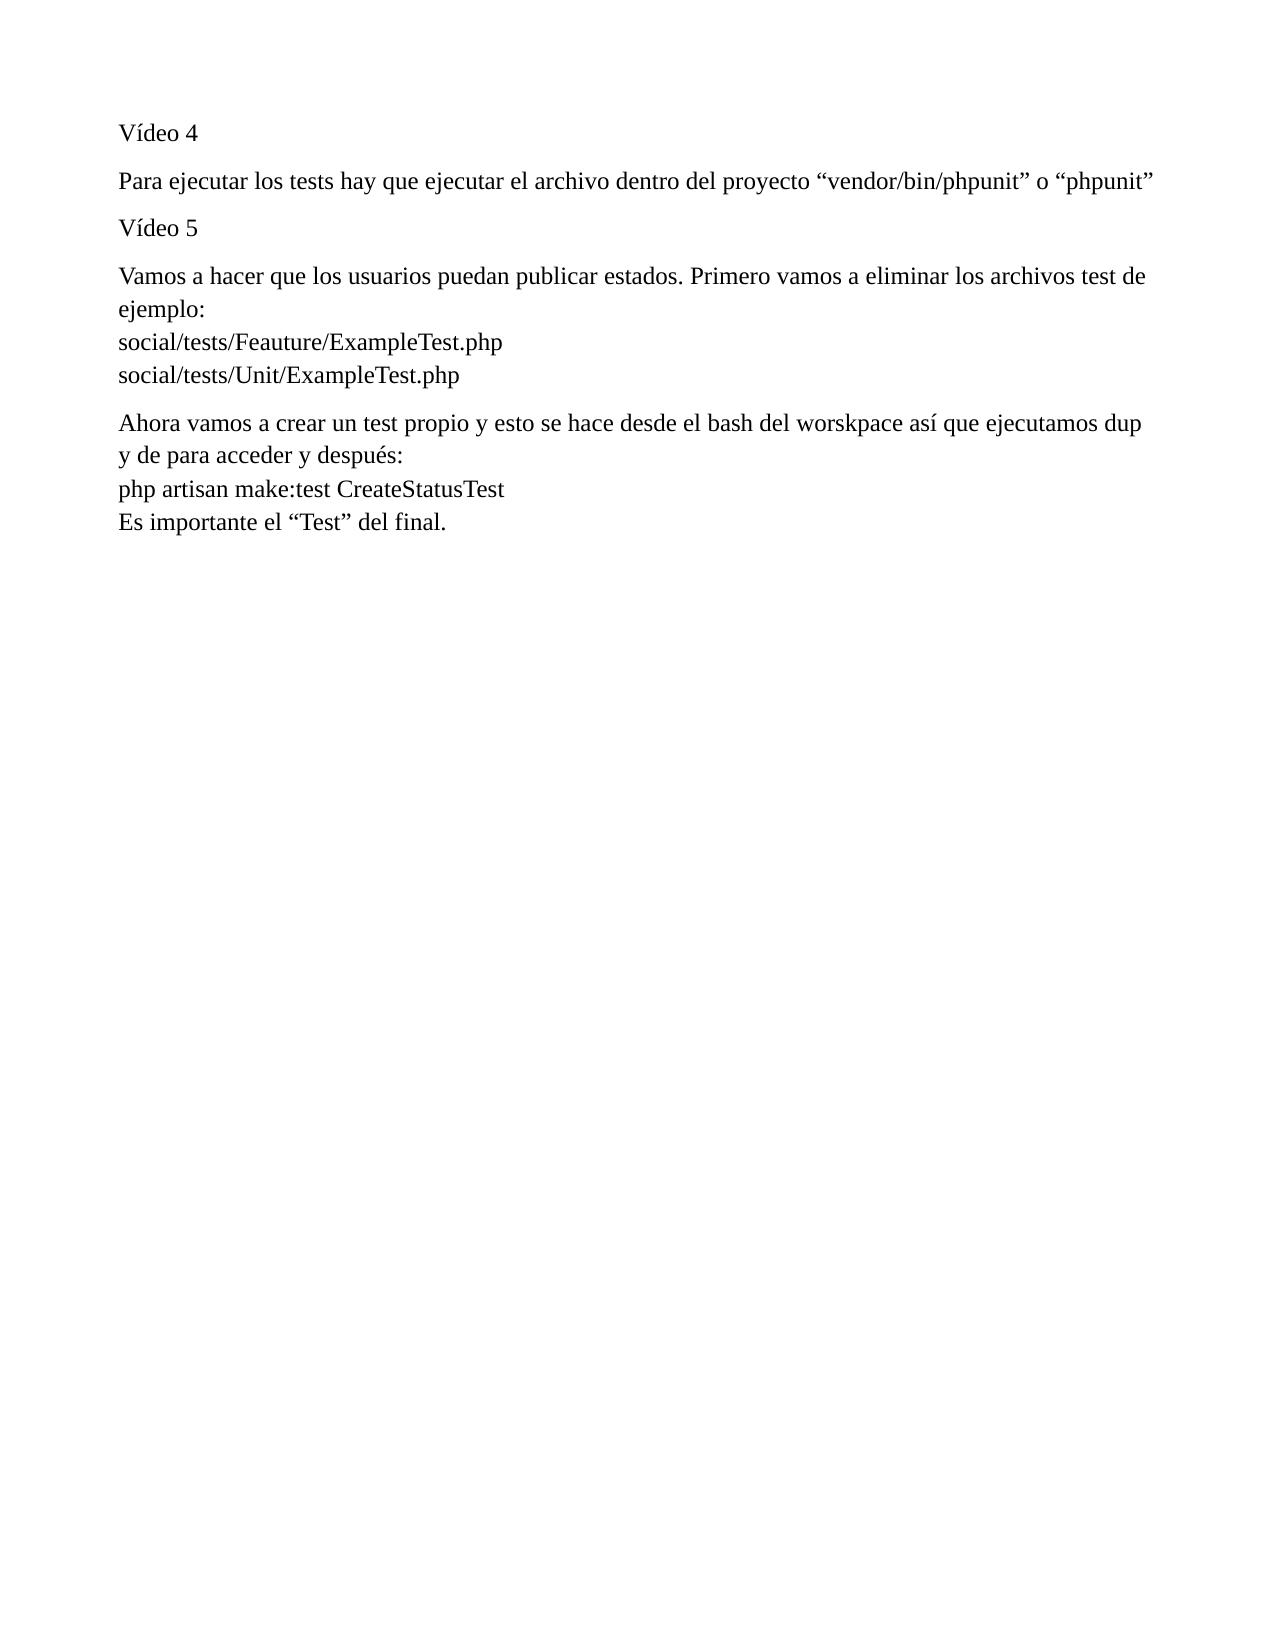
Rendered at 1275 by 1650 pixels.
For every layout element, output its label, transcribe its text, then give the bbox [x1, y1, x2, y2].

text Ahora vamos a crear un test propio y esto se hace desde el bash del worskpace así que ejecutamos dup y de para acceder y después: php artisan make:test CreateStatusTest Es importante el “Test” del final. [118, 408, 1157, 535]
text Vídeo 4 [118, 118, 1157, 147]
text Vídeo 5 [118, 213, 1157, 242]
text Para ejecutar los tests hay que ejecutar el archivo dentro del proyecto “vendor/bin/phpunit” o “phpunit” [118, 166, 1157, 194]
text Vamos a hacer que los usuarios puedan publicar estados. Primero vamos a eliminar los archivos test de ejemplo: social/tests/Feauture/ExampleTest.php social/tests/Unit/ExampleTest.php [118, 261, 1157, 389]
